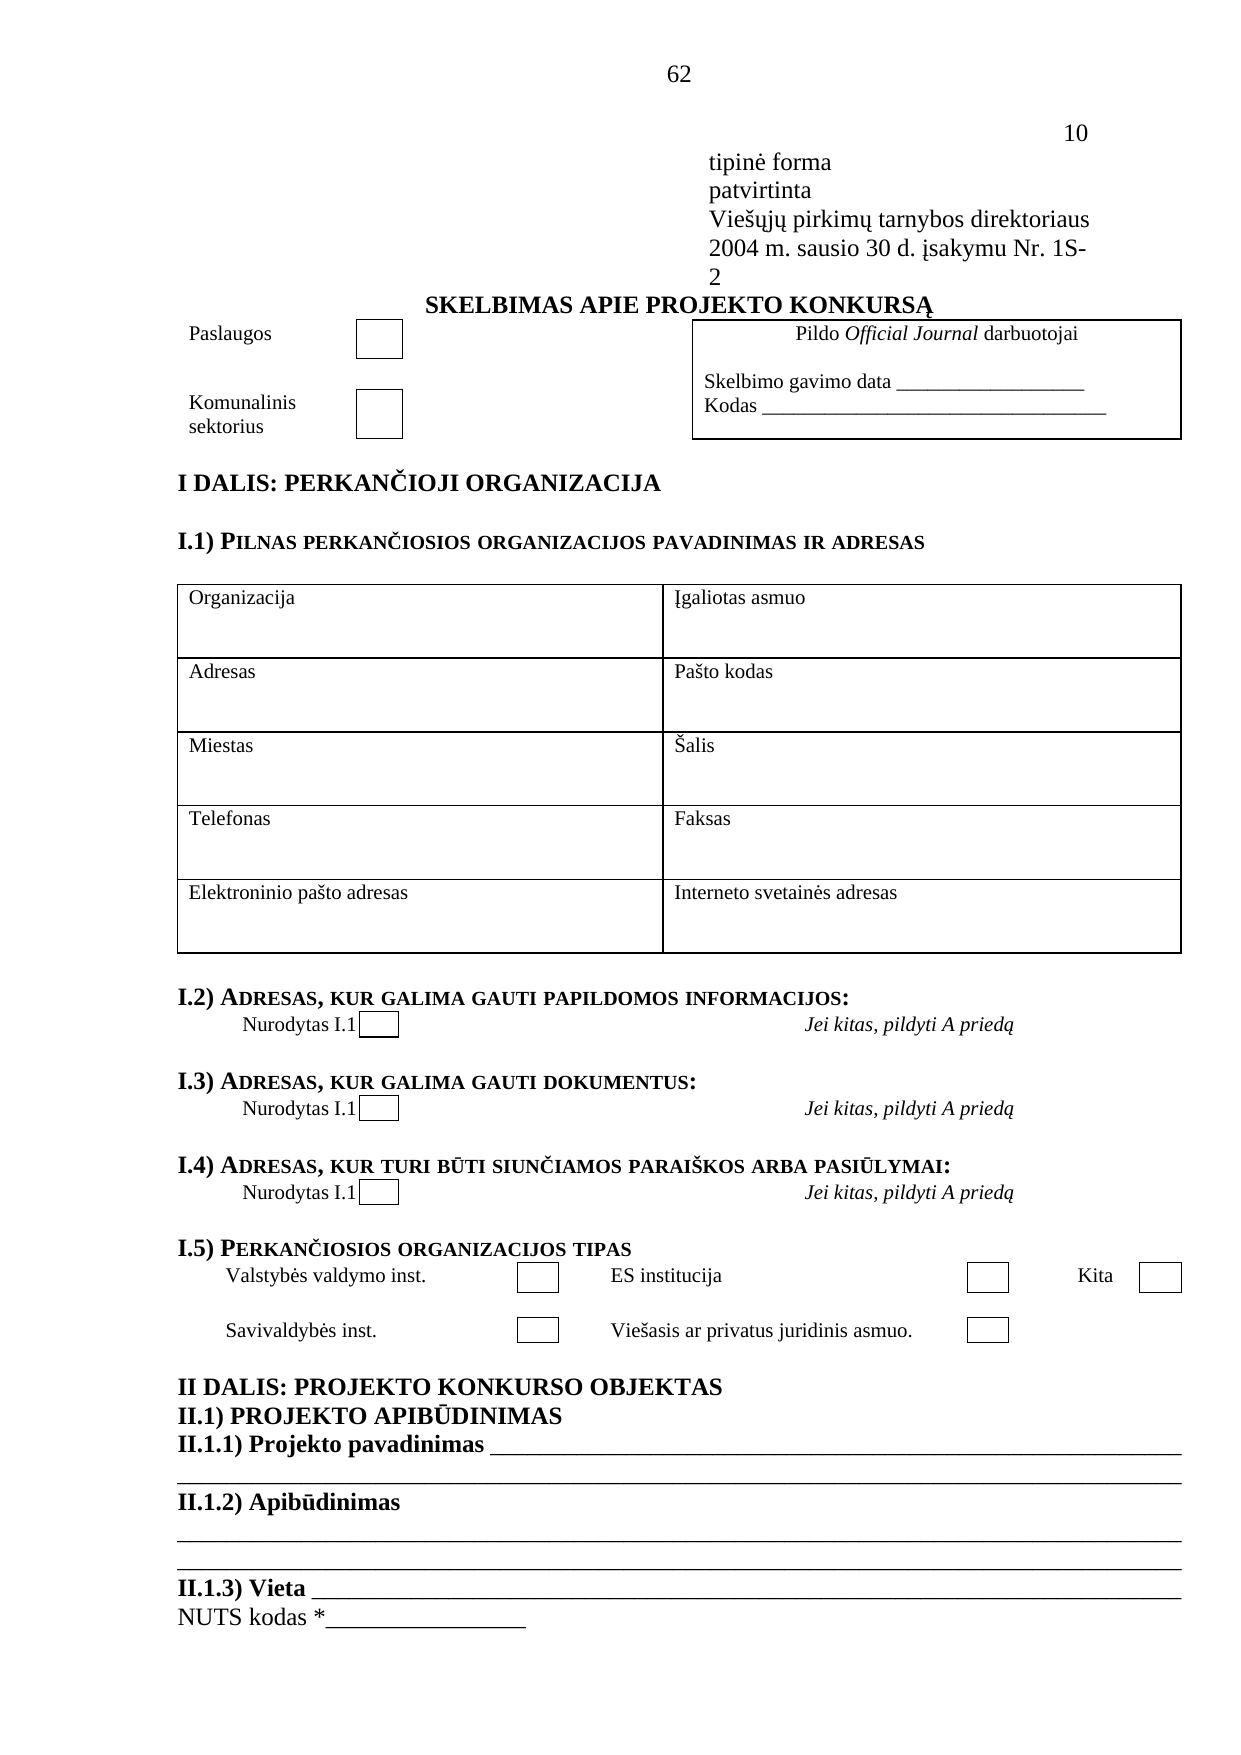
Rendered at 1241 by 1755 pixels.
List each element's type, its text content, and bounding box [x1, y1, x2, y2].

table_header Nurodytas I.1 [177, 1179, 359, 1204]
table_header [360, 1180, 398, 1204]
text I DALIS: PERKANČIOJI ORGANIZACIJA [177, 468, 1181, 497]
table_header [518, 1263, 558, 1292]
table_header Paslaugos [177, 319, 356, 358]
table_cell [1074, 1317, 1140, 1342]
table_header Organizacija [178, 585, 662, 657]
table_cell Savivaldybės inst. [223, 1317, 517, 1342]
table_header Pildo Official Journal darbuotojai Skelbimo gavimo data __________________ Kodas _________________________________ [693, 321, 1180, 438]
text SKELBIMAS APIE PROJEKTO KONKURSĄ [177, 291, 1181, 319]
table_header [1140, 1263, 1181, 1292]
table_header Nurodytas I.1 [177, 1011, 359, 1036]
table_header [399, 1095, 801, 1120]
table_cell [1140, 1293, 1181, 1317]
table_cell Miestas [178, 733, 662, 805]
text I.1) Pilnas perkančiosios organizacijos pavadinimas ir adresas [177, 526, 1240, 555]
table_header Kita [1074, 1262, 1139, 1292]
table_cell [608, 1292, 967, 1317]
table_header [403, 319, 692, 358]
table_cell [177, 358, 357, 388]
text I.2) Adresas, kur galima gauti papildomos informacijos: [177, 982, 1240, 1011]
table_header [357, 320, 402, 358]
table_header Valstybės valdymo inst. [223, 1262, 517, 1292]
text 10 tipinė forma [709, 118, 1148, 176]
table_cell [518, 1318, 558, 1342]
text 2004 m. sausio 30 d. įsakymu Nr. 1S- [177, 233, 1098, 262]
table_header [1009, 1262, 1074, 1292]
table_header [559, 1262, 607, 1292]
table_cell [968, 1318, 1008, 1342]
table_cell [357, 390, 402, 438]
table_cell [1074, 1292, 1140, 1317]
table_cell [517, 1293, 558, 1317]
table_cell [968, 1293, 1009, 1317]
table_header [968, 1263, 1008, 1292]
table_header Įgaliotas asmuo [664, 585, 1180, 657]
table_cell [223, 1292, 517, 1317]
text II.1.1) Projekto pavadinimas [177, 1429, 1181, 1458]
text Viešųjų pirkimų tarnybos direktoriaus [177, 204, 1148, 233]
text I.4) Adresas, kur turi būti siunčiamos paraiškos arba pasiūlymai: [177, 1150, 1240, 1178]
text 2 [177, 262, 1098, 291]
table_header ES institucija [608, 1262, 967, 1292]
table_header [360, 1096, 398, 1120]
text I.5) Perkančiosios organizacijos tipas [177, 1233, 1240, 1262]
table_header [360, 1012, 398, 1036]
table_header [399, 1179, 801, 1204]
table_header Jei kitas, pildyti A priedą [801, 1095, 1181, 1120]
table_cell [403, 389, 692, 438]
table_header Jei kitas, pildyti A priedą [801, 1179, 1181, 1204]
table_cell [1140, 1317, 1181, 1342]
table_cell [1009, 1317, 1074, 1342]
table_cell [177, 1317, 222, 1342]
text II.1.3) Vieta [177, 1573, 1181, 1602]
table_cell [559, 1317, 607, 1342]
text NUTS kodas *________________ [177, 1602, 1181, 1631]
table_cell Telefonas [178, 806, 662, 878]
text II.1.2) Apibūdinimas [177, 1487, 1181, 1516]
text I.3) Adresas, kur galima gauti dokumentus: [177, 1066, 1240, 1095]
text II.1) PROJEKTO APIBŪDINIMAS [177, 1401, 1181, 1429]
table_cell Pašto kodas [664, 659, 1180, 731]
table_cell Šalis [664, 733, 1180, 805]
table_cell Faksas [664, 806, 1180, 878]
table_cell Adresas [178, 659, 662, 731]
table_header Nurodytas I.1 [177, 1095, 359, 1120]
table_cell [357, 359, 403, 388]
table_cell [403, 358, 692, 388]
table_header [177, 1262, 222, 1292]
table_cell Komunalinis sektorius [177, 389, 356, 438]
table_cell Interneto svetainės adresas [664, 880, 1180, 952]
table_cell Viešasis ar privatus juridinis asmuo. [608, 1317, 967, 1342]
table_cell [177, 1292, 222, 1317]
text patvirtinta [177, 176, 1148, 204]
table_cell [558, 1292, 607, 1317]
table_cell Elektroninio pašto adresas [178, 880, 662, 952]
table_header Jei kitas, pildyti A priedą [801, 1011, 1181, 1036]
table_cell [1009, 1292, 1074, 1317]
table_header [399, 1011, 801, 1036]
text II DALIS: PROJEKTO KONKURSO OBJEKTAS [177, 1372, 1240, 1401]
